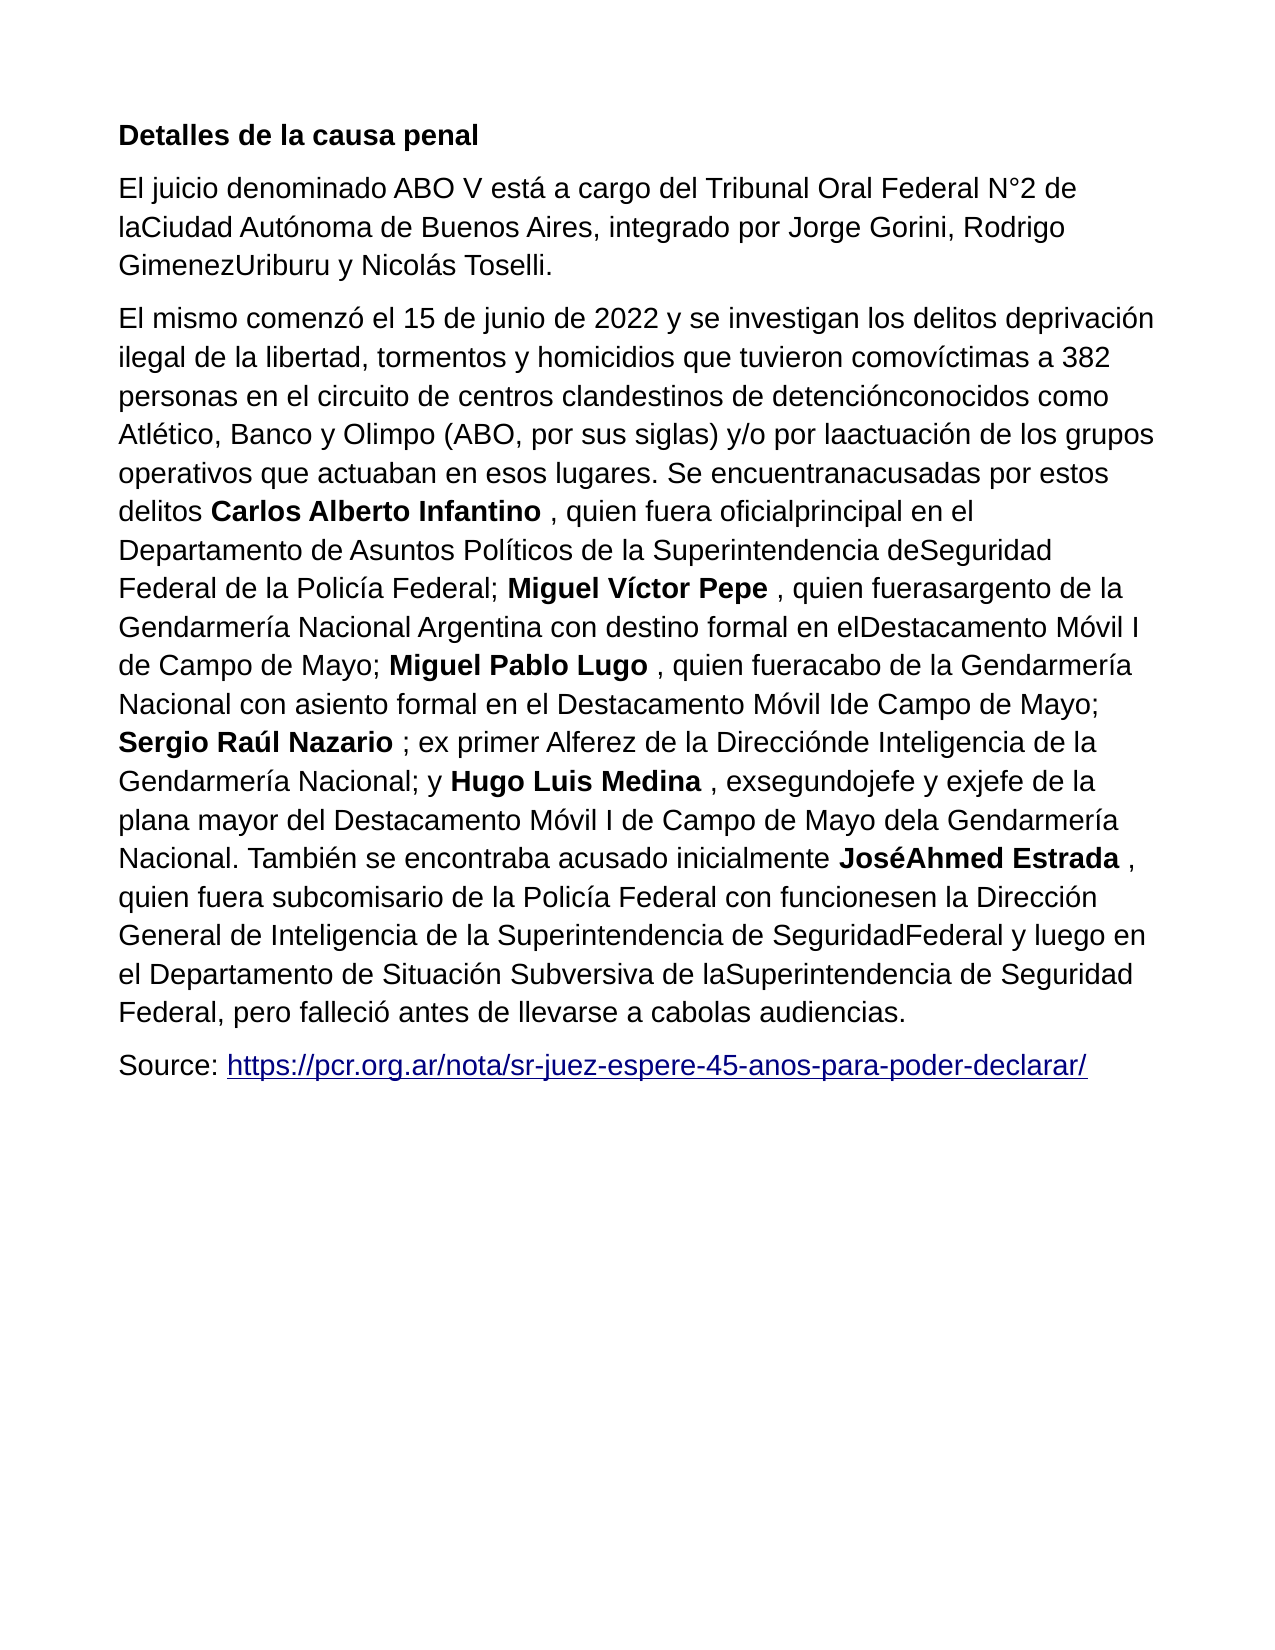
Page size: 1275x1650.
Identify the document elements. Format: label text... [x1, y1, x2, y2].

text El mismo comenzó el 15 de junio de 2022 y se investigan los delitos deprivación ilegal de la libertad, tormentos y homicidios que tuvieron comovíctimas a 382 personas en el circuito de centros clandestinos de detenciónconocidos como Atlético, Banco y Olimpo (ABO, por sus siglas) y/o por laactuación de los grupos operativos que actuaban en esos lugares. Se encuentranacusadas por estos delitos Carlos Alberto Infantino , quien fuera oficialprincipal en el Departamento de Asuntos Políticos de la Superintendencia deSeguridad Federal de la Policía Federal; Miguel Víctor Pepe , quien fuerasargento de la Gendarmería Nacional Argentina con destino formal en elDestacamento Móvil I de Campo de Mayo; Miguel Pablo Lugo , quien fueracabo de la Gendarmería Nacional con asiento formal en el Destacamento Móvil Ide Campo de Mayo; Sergio Raúl Nazario ; ex primer Alferez de la Direcciónde Inteligencia de la Gendarmería Nacional; y Hugo Luis Medina , exsegundojefe y exjefe de la plana mayor del Destacamento Móvil I de Campo de Mayo dela Gendarmería Nacional. También se encontraba acusado inicialmente JoséAhmed Estrada , quien fuera subcomisario de la Policía Federal con funcionesen la Dirección General de Inteligencia de la Superintendencia de SeguridadFederal y luego en el Departamento de Situación Subversiva de laSuperintendencia de Seguridad Federal, pero falleció antes de llevarse a cabolas audiencias. [118, 301, 1157, 1029]
text El juicio denominado ABO V está a cargo del Tribunal Oral Federal N°2 de laCiudad Autónoma de Buenos Aires, integrado por Jorge Gorini, Rodrigo GimenezUriburu y Nicolás Toselli. [118, 171, 1157, 282]
text Source: https://pcr.org.ar/nota/sr-juez-espere-45-anos-para-poder-declarar/ [118, 1048, 1157, 1082]
text Detalles de la causa penal [118, 118, 1157, 152]
